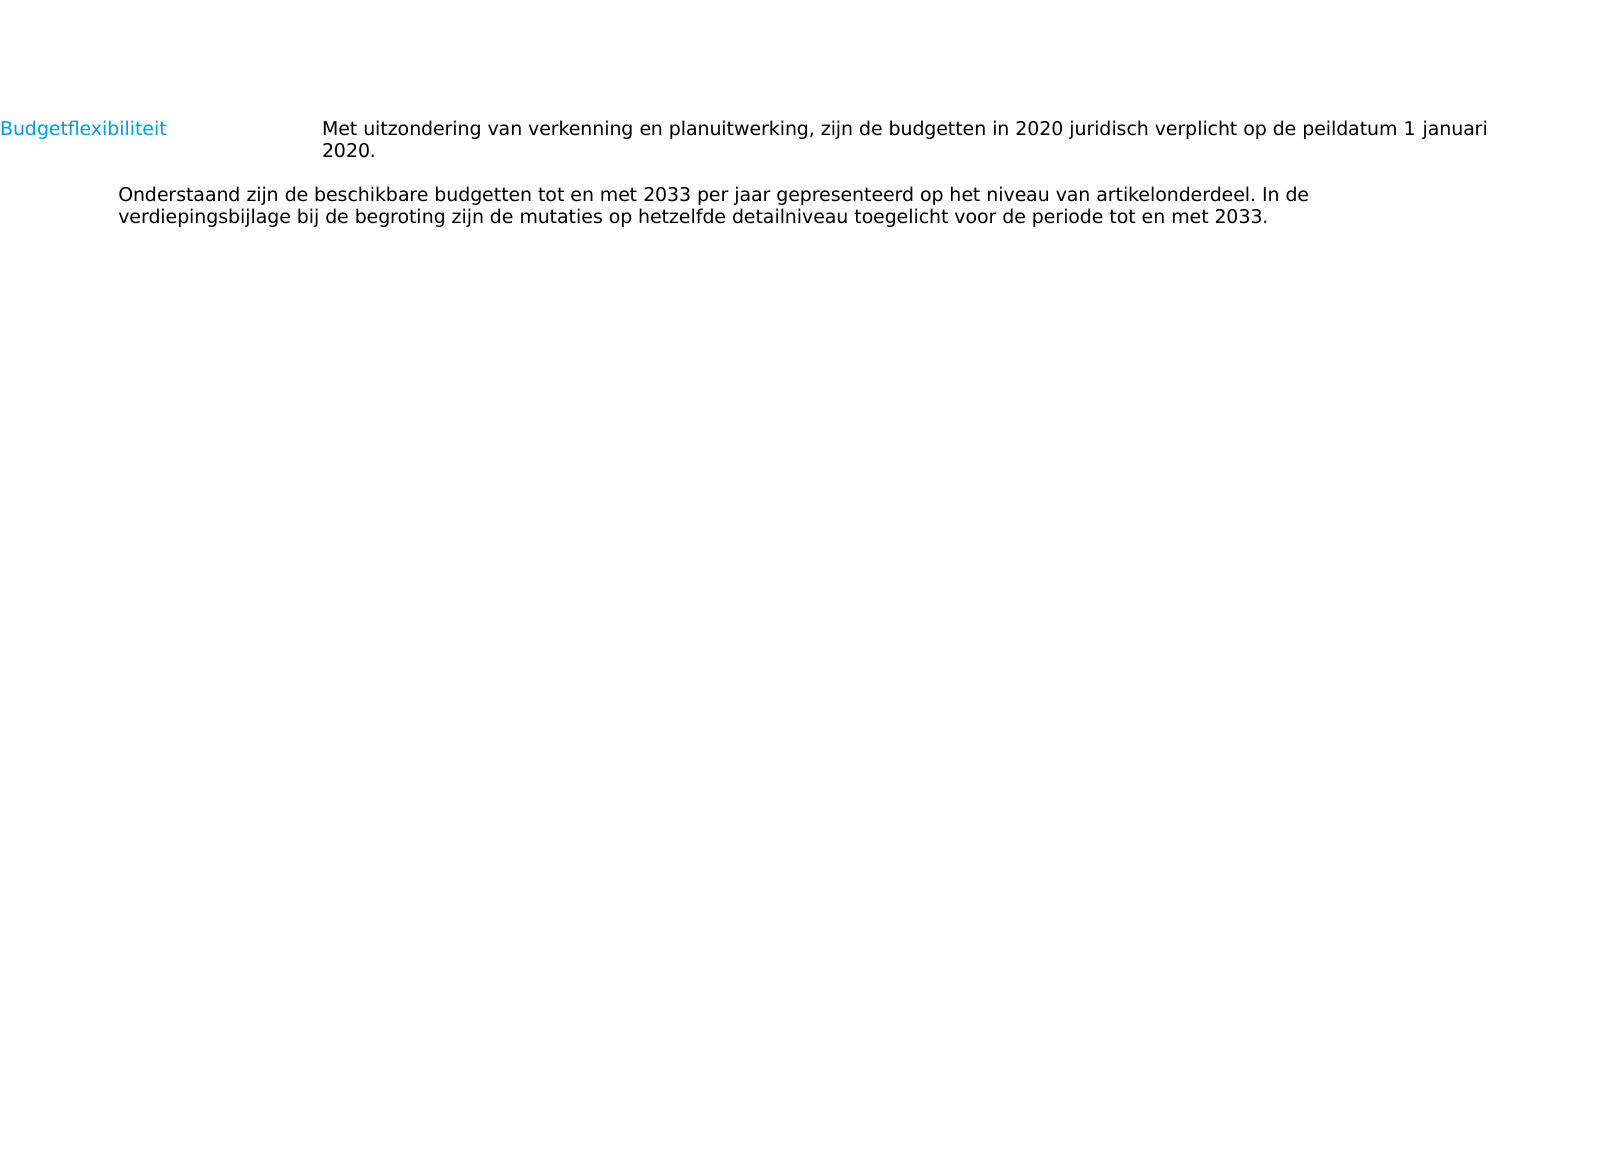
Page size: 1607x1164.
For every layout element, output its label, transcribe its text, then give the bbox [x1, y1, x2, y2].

text Budgetflexibiliteit [0, 118, 322, 140]
text Met uitzondering van verkenning en planuitwerking, zijn de budgetten in 2020 juridisch verplicht op de peildatum 1 januari 2020. [0, 118, 1488, 162]
text Onderstaand zijn de beschikbare budgetten tot en met 2033 per jaar gepresenteerd op het niveau van artikelonderdeel. In de verdiepingsbijlage bij de begroting zijn de mutaties op hetzelfde detailniveau toegelicht voor de periode tot en met 2033. [118, 184, 1488, 228]
